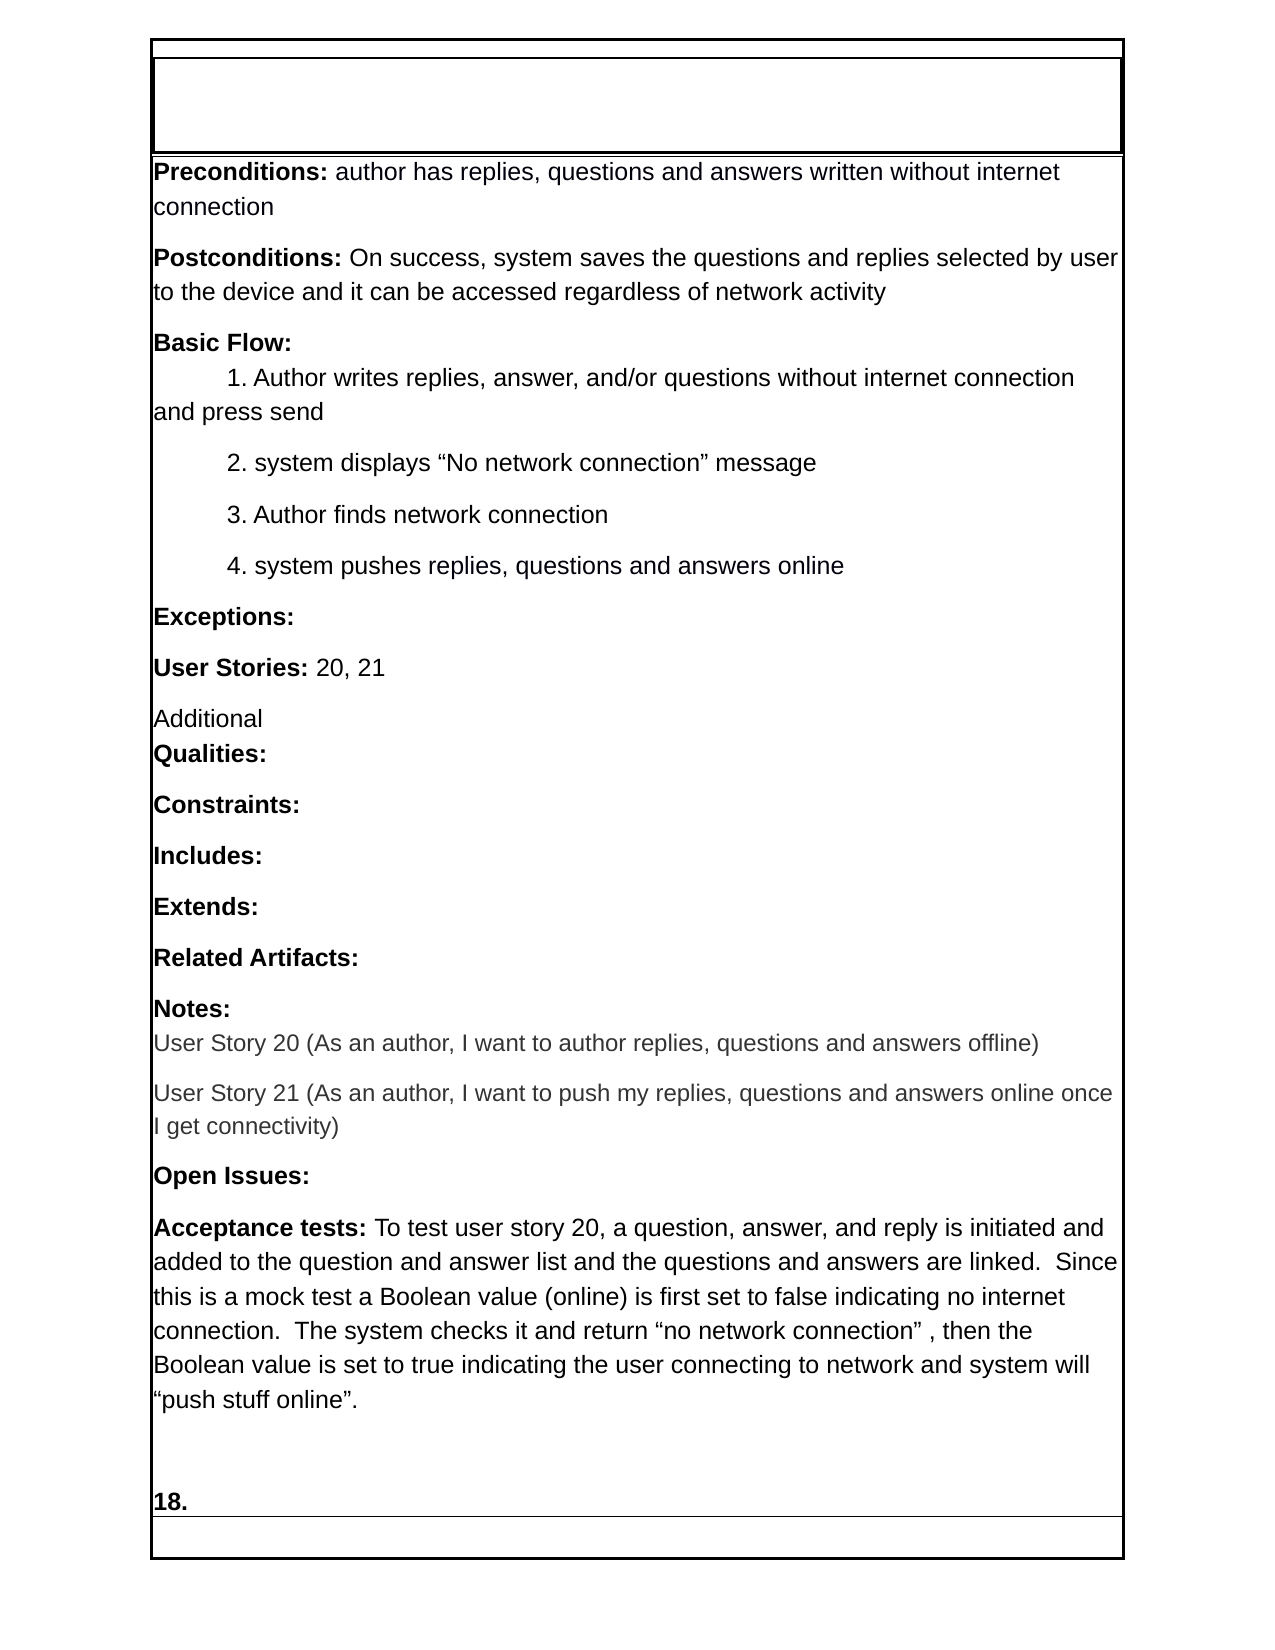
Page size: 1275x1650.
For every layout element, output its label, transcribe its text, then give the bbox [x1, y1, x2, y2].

text User Stories: 20, 21 [153, 651, 1122, 682]
text Preconditions: author has replies, questions and answers written without internet connection [153, 157, 1122, 220]
text User Story 21 (As an author, I want to push my replies, questions and answers online once I get connectivity) [153, 1077, 1122, 1139]
text Open Issues: [153, 1160, 1122, 1190]
text Includes: [153, 839, 1122, 870]
text 2. system displays “No network connection” message [153, 447, 1122, 477]
text Extends: [153, 891, 1122, 921]
text Acceptance tests: To test user story 20, a question, answer, and reply is initiated and added to the question and answer list and the questions and answers are linked. Since this is a mock test a Boolean value (online) is first set to false indicating no internet connection. The system checks it and return “no network connection” , then the Boolean value is set to true indicating the user connecting to network and system will “push stuff online”. [153, 1211, 1122, 1414]
text 4. system pushes replies, questions and answers online [153, 549, 1122, 579]
text Exceptions: [153, 600, 1122, 631]
text Constraints: [153, 788, 1122, 818]
text 3. Author finds network connection [153, 498, 1122, 528]
text Related Artifacts: [153, 942, 1122, 972]
text Postconditions: On success, system saves the questions and replies selected by user to the device and it can be accessed regardless of network activity [153, 241, 1122, 306]
text Additional Qualities: [153, 703, 1122, 767]
text Basic Flow: 1. Author writes replies, answer, and/or questions without internet connection and press send [153, 327, 1122, 426]
text 18. [153, 1486, 1122, 1516]
text Notes: User Story 20 (As an author, I want to author replies, questions and answers offline) [153, 993, 1122, 1056]
